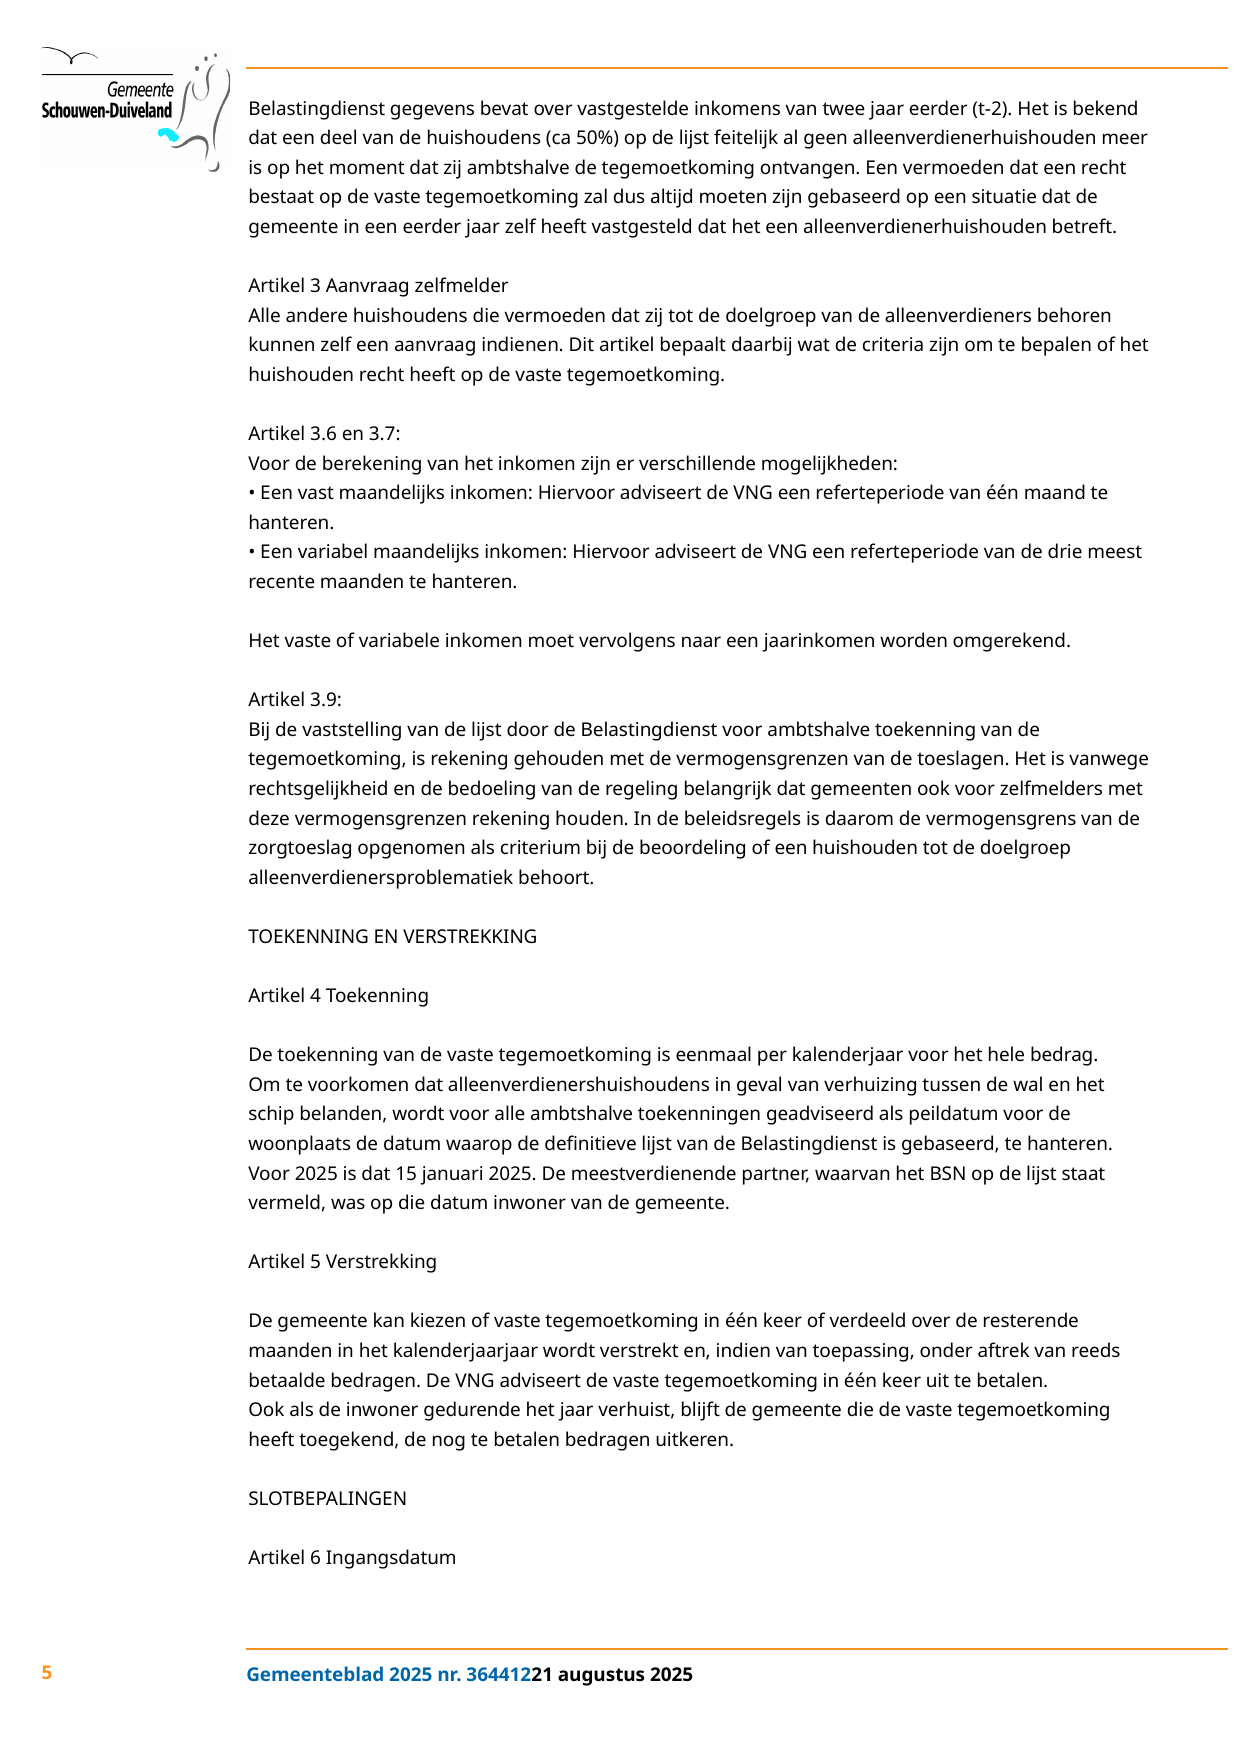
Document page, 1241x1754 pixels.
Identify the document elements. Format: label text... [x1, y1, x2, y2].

text Alle andere huishoudens die vermoeden dat zij tot de doelgroep van de alleenverdieners behoren kunnen zelf een aanvraag indienen. Dit artikel bepaalt daarbij wat de criteria zijn om te bepalen of het huishouden recht heeft op de vaste tegemoetkoming. [248, 302, 1152, 387]
text Artikel 4 Toekenning [248, 982, 1152, 1008]
text Bij de vaststelling van de lijst door de Belastingdienst voor ambtshalve toekenning van de tegemoetkoming, is rekening gehouden met de vermogensgrenzen van de toeslagen. Het is vanwege rechtsgelijkheid en de bedoeling van de regeling belangrijk dat gemeenten ook voor zelfmelders met deze vermogensgrenzen rekening houden. In de beleidsregels is daarom de vermogensgrens van de zorgtoeslag opgenomen als criterium bij de beoordeling of een huishouden tot de doelgroep alleenverdienersproblematiek behoort. [248, 716, 1152, 890]
text Het vaste of variabele inkomen moet vervolgens naar een jaarinkomen worden omgerekend. [248, 627, 1152, 653]
text Artikel 6 Ingangsdatum [248, 1544, 1152, 1570]
text Belastingdienst gegevens bevat over vastgestelde inkomens van twee jaar eerder (t-2). Het is bekend dat een deel van de huishoudens (ca 50%) op de lijst feitelijk al geen alleenverdienerhuishouden meer is op het moment dat zij ambtshalve de tegemoetkoming ontvangen. Een vermoeden dat een recht bestaat op de vaste tegemoetkoming zal dus altijd moeten zijn gebaseerd op een situatie dat de gemeente in een eerder jaar zelf heeft vastgesteld dat het een alleenverdienerhuishouden betreft. [248, 95, 1152, 239]
text Artikel 3.9: [248, 686, 1152, 712]
text Artikel 3 Aanvraag zelfmelder [248, 272, 1152, 298]
text • Een vast maandelijks inkomen: Hiervoor adviseert de VNG een referteperiode van één maand te hanteren. [248, 479, 1152, 535]
text De gemeente kan kiezen of vaste tegemoetkoming in één keer of verdeeld over de resterende maanden in het kalenderjaarjaar wordt verstrekt en, indien van toepassing, onder aftrek van reeds betaalde bedragen. De VNG adviseert de vaste tegemoetkoming in één keer uit te betalen. [248, 1308, 1152, 1393]
text Artikel 5 Verstrekking [248, 1248, 1152, 1274]
picture [41, 47, 231, 172]
text Om te voorkomen dat alleenverdienershuishoudens in geval van verhuizing tussen de wal en het schip belanden, wordt voor alle ambtshalve toekenningen geadviseerd als peildatum voor de woonplaats de datum waarop de definitieve lijst van de Belastingdienst is gebaseerd, te hanteren. Voor 2025 is dat 15 januari 2025. De meestverdienende partner, waarvan het BSN op de lijst staat vermeld, was op die datum inwoner van de gemeente. [248, 1071, 1152, 1215]
text Ook als de inwoner gedurende het jaar verhuist, blijft de gemeente die de vaste tegemoetkoming heeft toegekend, de nog te betalen bedragen uitkeren. [248, 1396, 1152, 1452]
text • Een variabel maandelijks inkomen: Hiervoor adviseert de VNG een referteperiode van de drie meest recente maanden te hanteren. [248, 538, 1152, 594]
text TOEKENNING EN VERSTREKKING [248, 923, 1152, 949]
text De toekenning van de vaste tegemoetkoming is eenmaal per kalenderjaar voor het hele bedrag. [248, 1041, 1152, 1067]
text Artikel 3.6 en 3.7: [248, 420, 1152, 446]
text Voor de berekening van het inkomen zijn er verschillende mogelijkheden: [248, 450, 1152, 476]
text SLOTBEPALINGEN [248, 1485, 1152, 1511]
